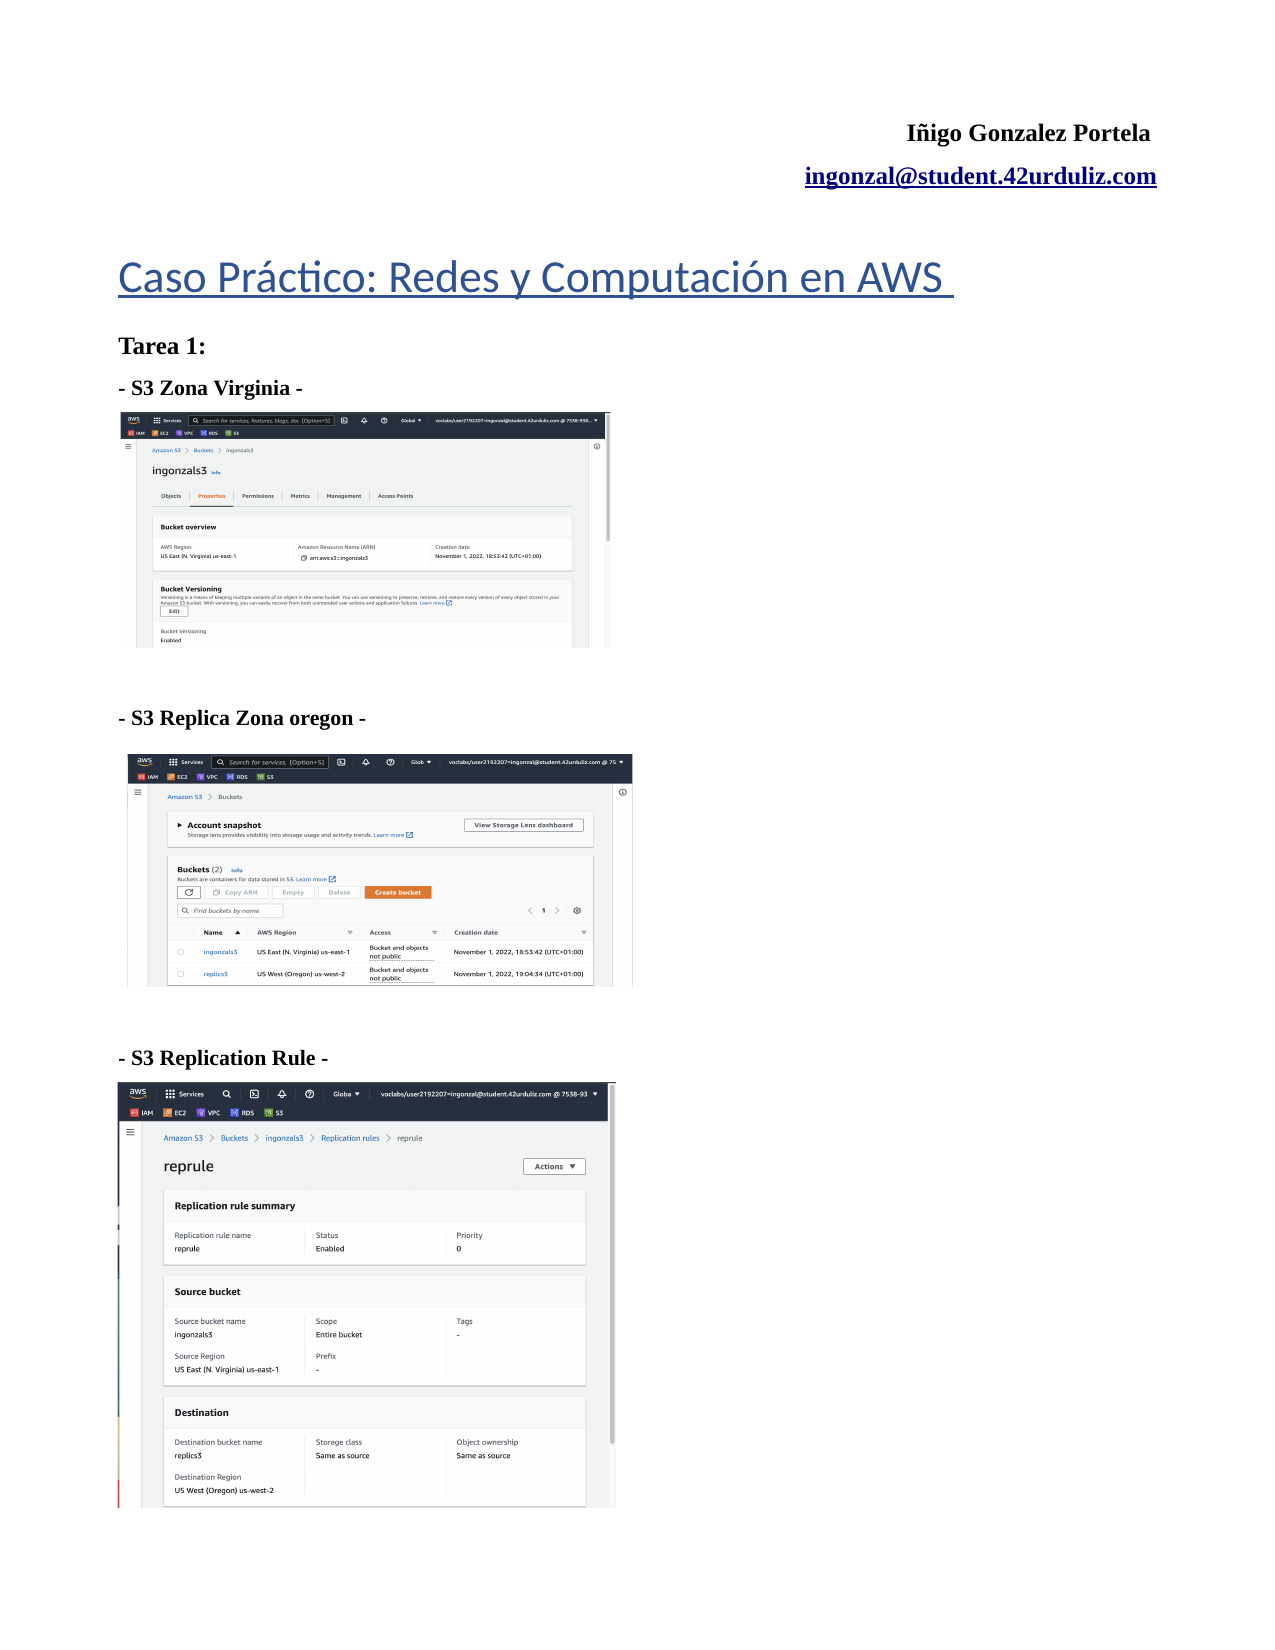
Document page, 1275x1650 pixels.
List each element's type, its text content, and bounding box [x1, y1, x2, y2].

text Tarea 1: [118, 331, 1157, 360]
text Caso Práctico: Redes y Computación en AWS [118, 247, 1157, 303]
text - S3 Replica Zona oregon - [118, 705, 1157, 731]
text Iñigo Gonzalez Portela [118, 118, 1157, 147]
text - S3 Zona Virginia - [118, 374, 1157, 400]
picture [127, 754, 633, 987]
text ingonzal@student.42urduliz.com [118, 161, 1157, 190]
picture [120, 412, 611, 648]
picture [117, 1082, 616, 1508]
text - S3 Replication Rule - [118, 1044, 1157, 1070]
